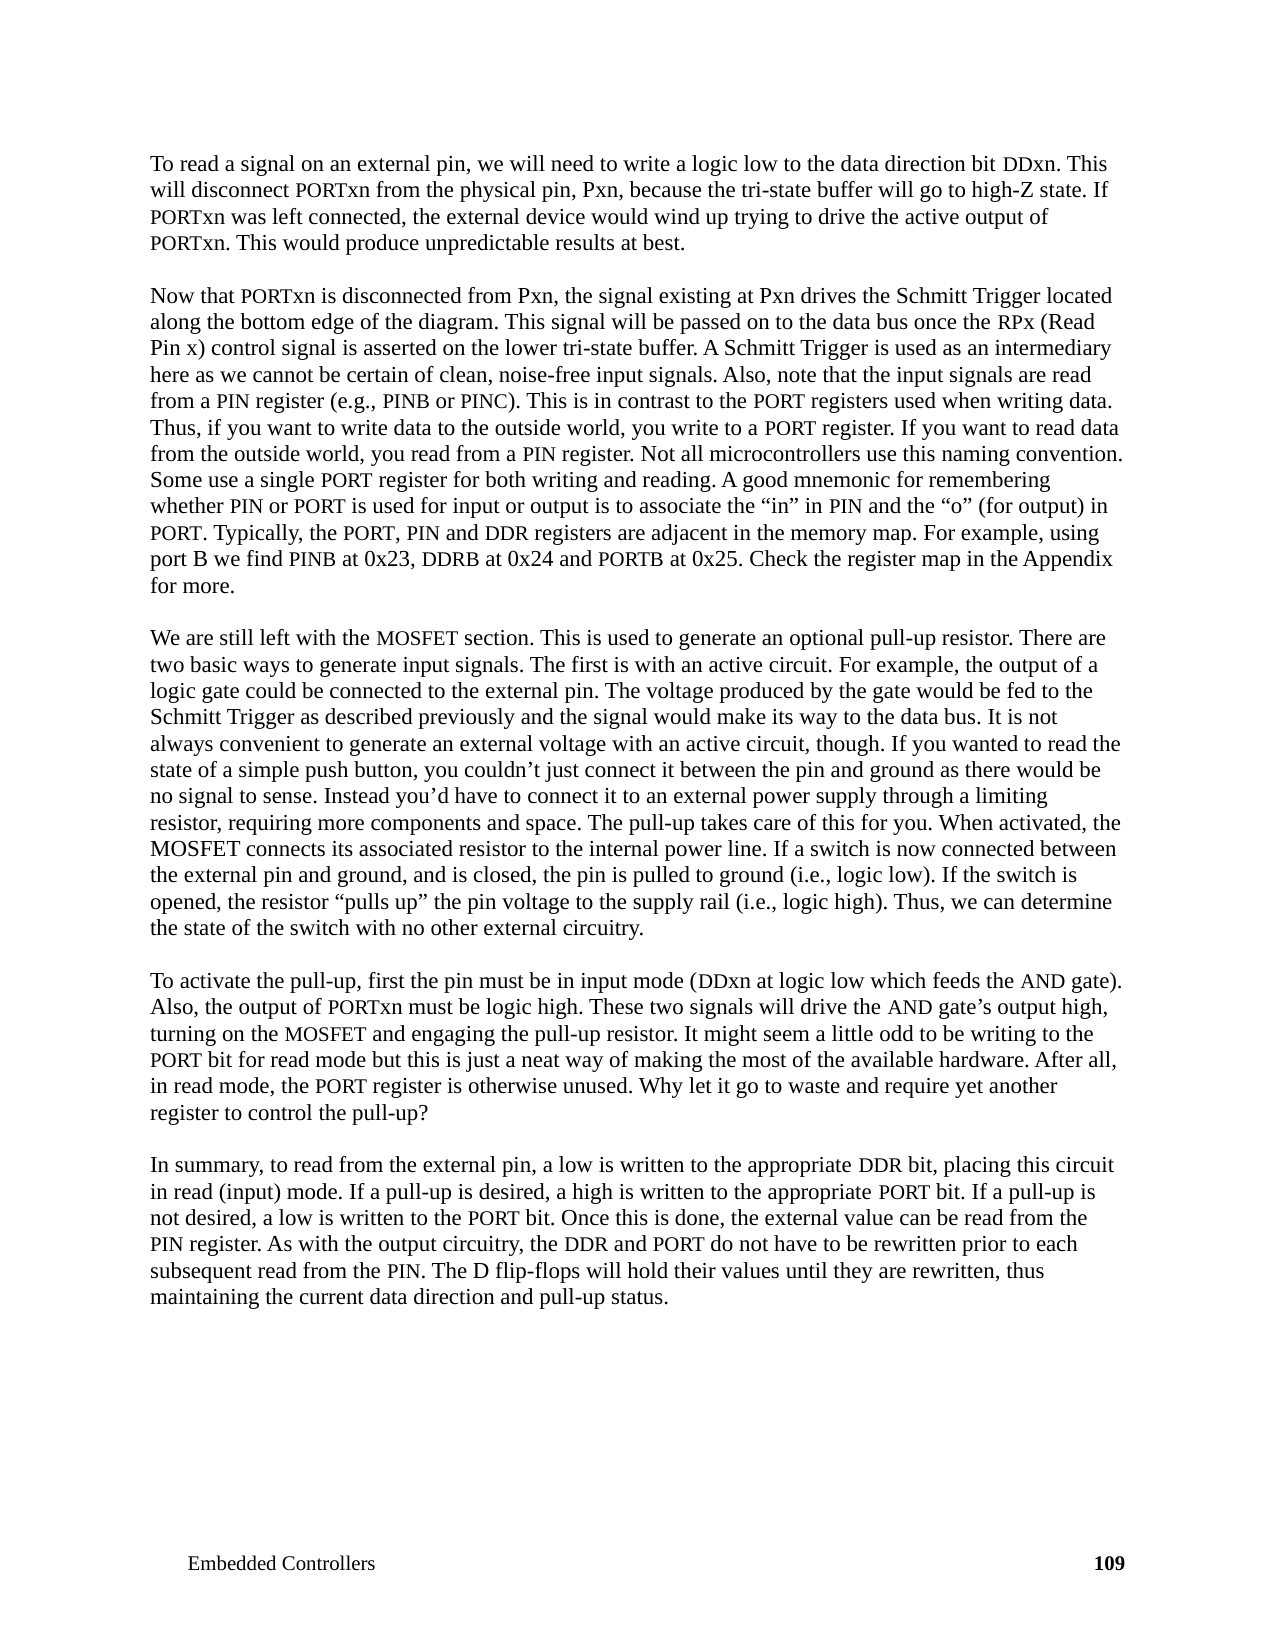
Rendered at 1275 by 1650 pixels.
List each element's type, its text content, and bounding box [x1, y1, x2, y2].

subtitle To activate the pull-up, first the pin must be in input mode (DDxn at logic low which feeds the AND gate). Also, the output of PORTxn must be logic high. These two signals will drive the AND gate’s output high, turning on the MOSFET and engaging the pull-up resistor. It might seem a little odd to be writing to the PORT bit for read mode but this is just a neat way of making the most of the available hardware. After all, in read mode, the PORT register is otherwise unused. Why let it go to waste and require yet another register to control the pull-up? [150, 967, 1125, 1125]
subtitle To read a signal on an external pin, we will need to write a logic low to the data direction bit DDxn. This will disconnect PORTxn from the physical pin, Pxn, because the tri-state buffer will go to high-Z state. If PORTxn was left connected, the external device would wind up trying to drive the active output of PORTxn. This would produce unpredictable results at best. [150, 150, 1125, 255]
subtitle Now that PORTxn is disconnected from Pxn, the signal existing at Pxn drives the Schmitt Trigger located along the bottom edge of the diagram. This signal will be passed on to the data bus once the RPx (Read Pin x) control signal is asserted on the lower tri-state buffer. A Schmitt Trigger is used as an intermediary here as we cannot be certain of clean, noise-free input signals. Also, note that the input signals are read from a PIN register (e.g., PINB or PINC). This is in contrast to the PORT registers used when writing data. Thus, if you want to write data to the outside world, you write to a PORT register. If you want to read data from the outside world, you read from a PIN register. Not all microcontrollers use this naming convention. Some use a single PORT register for both writing and reading. A good mnemonic for remembering whether PIN or PORT is used for input or output is to associate the “in” in PIN and the “o” (for output) in PORT. Typically, the PORT, PIN and DDR registers are adjacent in the memory map. For example, using port B we find PINB at 0x23, DDRB at 0x24 and PORTB at 0x25. Check the register map in the Appendix for more. [150, 282, 1125, 598]
subtitle In summary, to read from the external pin, a low is written to the appropriate DDR bit, placing this circuit in read (input) mode. If a pull-up is desired, a high is written to the appropriate PORT bit. If a pull-up is not desired, a low is written to the PORT bit. Once this is done, the external value can be read from the PIN register. As with the output circuitry, the DDR and PORT do not have to be rewritten prior to each subsequent read from the PIN. The D flip-flops will hold their values until they are rewritten, thus maintaining the current data direction and pull-up status. [150, 1151, 1125, 1309]
subtitle We are still left with the MOSFET section. This is used to generate an optional pull-up resistor. There are two basic ways to generate input signals. The first is with an active circuit. For example, the output of a logic gate could be connected to the external pin. The voltage produced by the gate would be fed to the Schmitt Trigger as described previously and the signal would make its way to the data bus. It is not always convenient to generate an external voltage with an active circuit, though. If you wanted to read the state of a simple push button, you couldn’t just connect it between the pin and ground as there would be no signal to sense. Instead you’d have to connect it to an external power supply through a limiting resistor, requiring more components and space. The pull-up takes care of this for you. When activated, the MOSFET connects its associated resistor to the internal power line. If a switch is now connected between the external pin and ground, and is closed, the pin is pulled to ground (i.e., logic low). If the switch is opened, the resistor “pulls up” the pin voltage to the supply rail (i.e., logic high). Thus, we can determine the state of the switch with no other external circuitry. [150, 624, 1125, 941]
